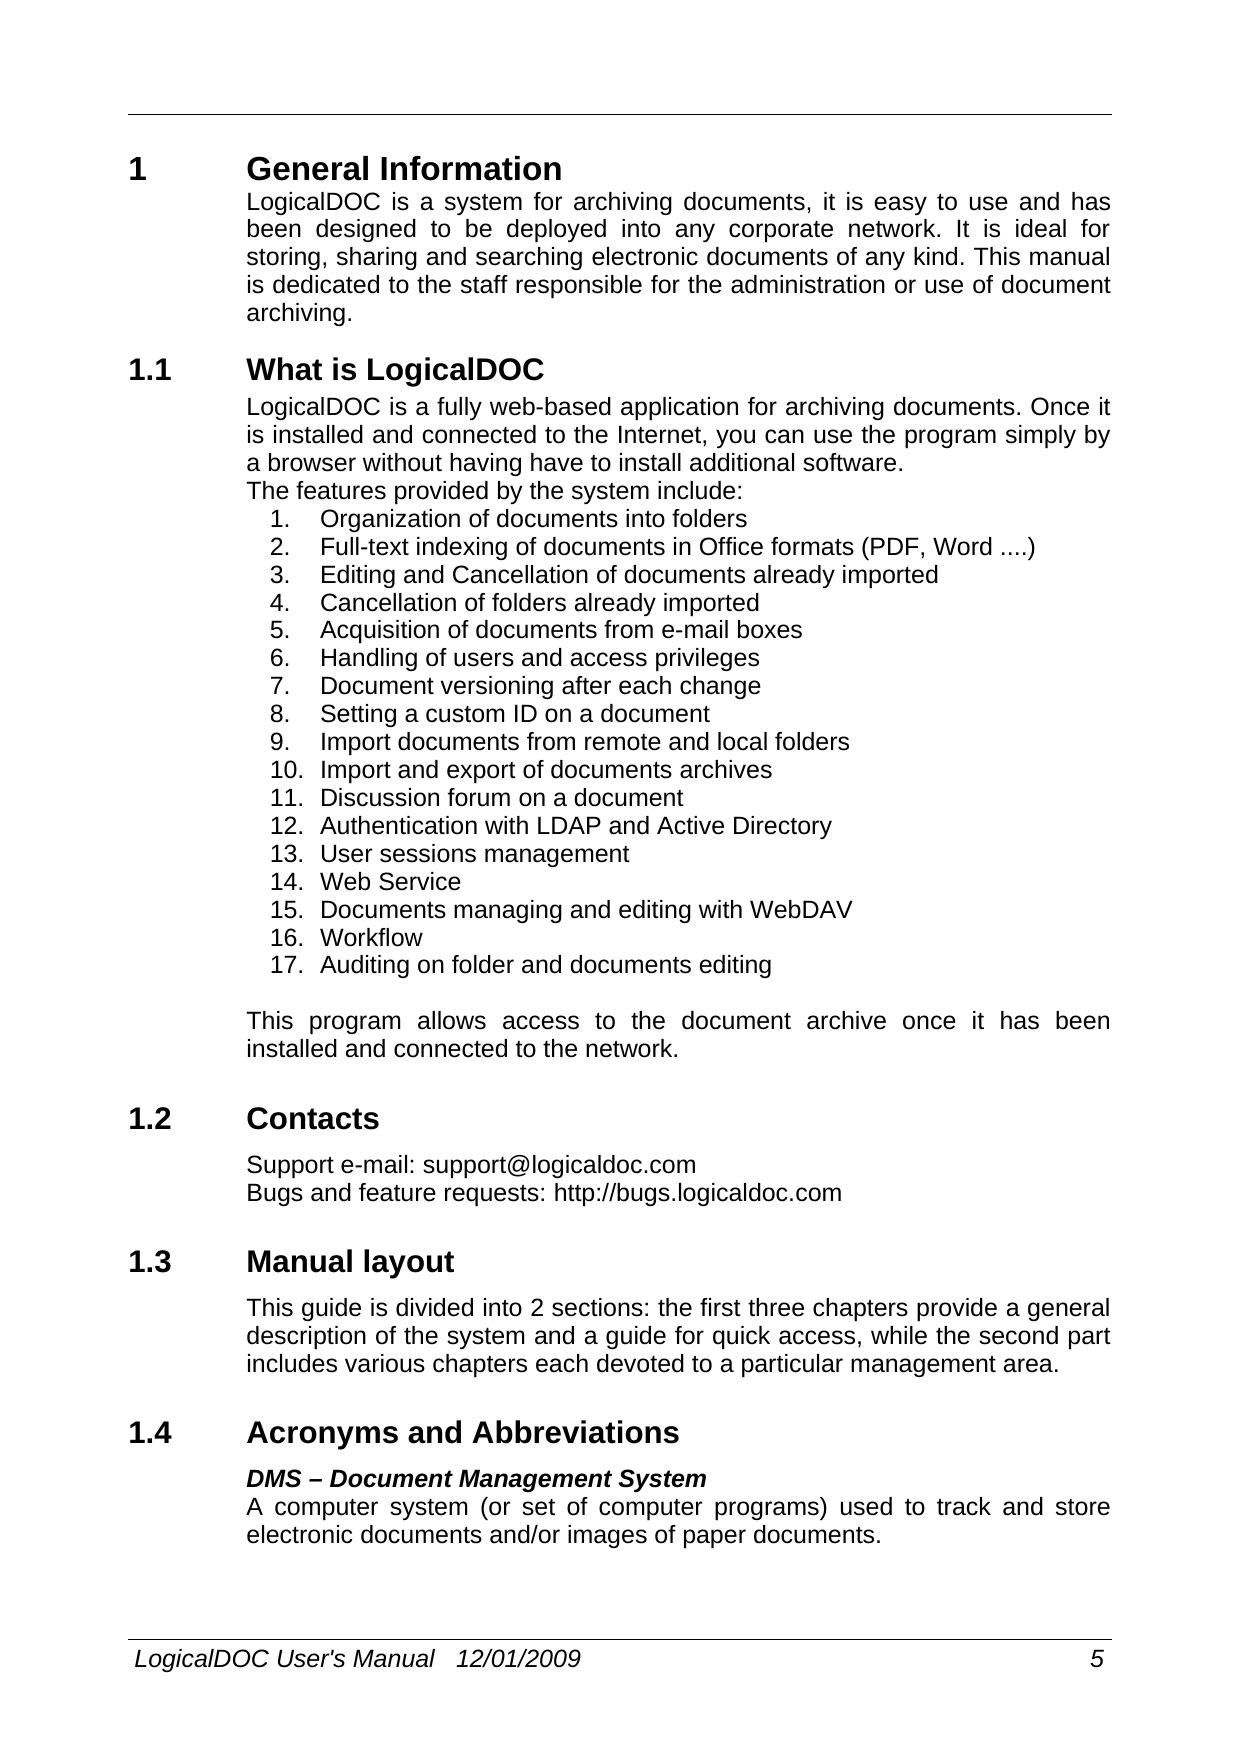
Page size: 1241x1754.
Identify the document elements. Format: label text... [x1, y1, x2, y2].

subtitle What is LogicalDOC [128, 352, 1112, 387]
list Cancellation of folders already imported [203, 588, 1112, 616]
list Discussion forum on a document [203, 784, 1112, 812]
list Full-text indexing of documents in Office formats (PDF, Word ....) [203, 533, 1112, 561]
list Web Service [203, 868, 1112, 896]
list Handling of users and access privileges [203, 644, 1112, 672]
list Auditing on folder and documents editing [203, 951, 1112, 979]
text The features provided by the system include: [246, 477, 1112, 505]
text A computer system (or set of computer programs) used to track and store electronic documents and/or images of paper documents. [246, 1493, 1112, 1549]
list Documents managing and editing with WebDAV [203, 896, 1112, 923]
text LogicalDOC is a fully web-based application for archiving documents. Once it is installed and connected to the Internet, you can use the program simply by a browser without having have to install additional software. [246, 393, 1112, 477]
list Organization of documents into folders [203, 505, 1112, 533]
text This program allows access to the document archive once it has been installed and connected to the network. [246, 1007, 1112, 1063]
list User sessions management [203, 840, 1112, 868]
list Document versioning after each change [203, 672, 1112, 700]
list Authentication with LDAP and Active Directory [203, 812, 1112, 840]
subtitle Contacts [128, 1101, 1112, 1136]
list Editing and Cancellation of documents already imported [203, 561, 1112, 588]
subtitle Manual layout [128, 1244, 1112, 1279]
text DMS – Document Management System [246, 1465, 1112, 1493]
list Import documents from remote and local folders [203, 728, 1112, 756]
list Acquisition of documents from e-mail boxes [203, 616, 1112, 644]
list Import and export of documents archives [203, 756, 1112, 784]
subtitle Acronyms and Abbreviations [128, 1415, 1112, 1450]
list Workflow [203, 923, 1112, 951]
text This guide is divided into 2 sections: the first three chapters provide a general description of the system and a guide for quick access, while the second part includes various chapters each devoted to a particular management area. [246, 1294, 1112, 1378]
text Bugs and feature requests: http://bugs.logicaldoc.com [246, 1178, 1112, 1206]
text Support e-mail: support@logicaldoc.com [246, 1151, 1112, 1178]
text LogicalDOC is a system for archiving documents, it is easy to use and has been designed to be deployed into any corporate network. It is ideal for storing, sharing and searching electronic documents of any kind. This manual is dedicated to the staff responsible for the administration or use of document archiving. [246, 187, 1112, 327]
subtitle General Information [128, 150, 1112, 187]
list Setting a custom ID on a document [203, 700, 1112, 728]
